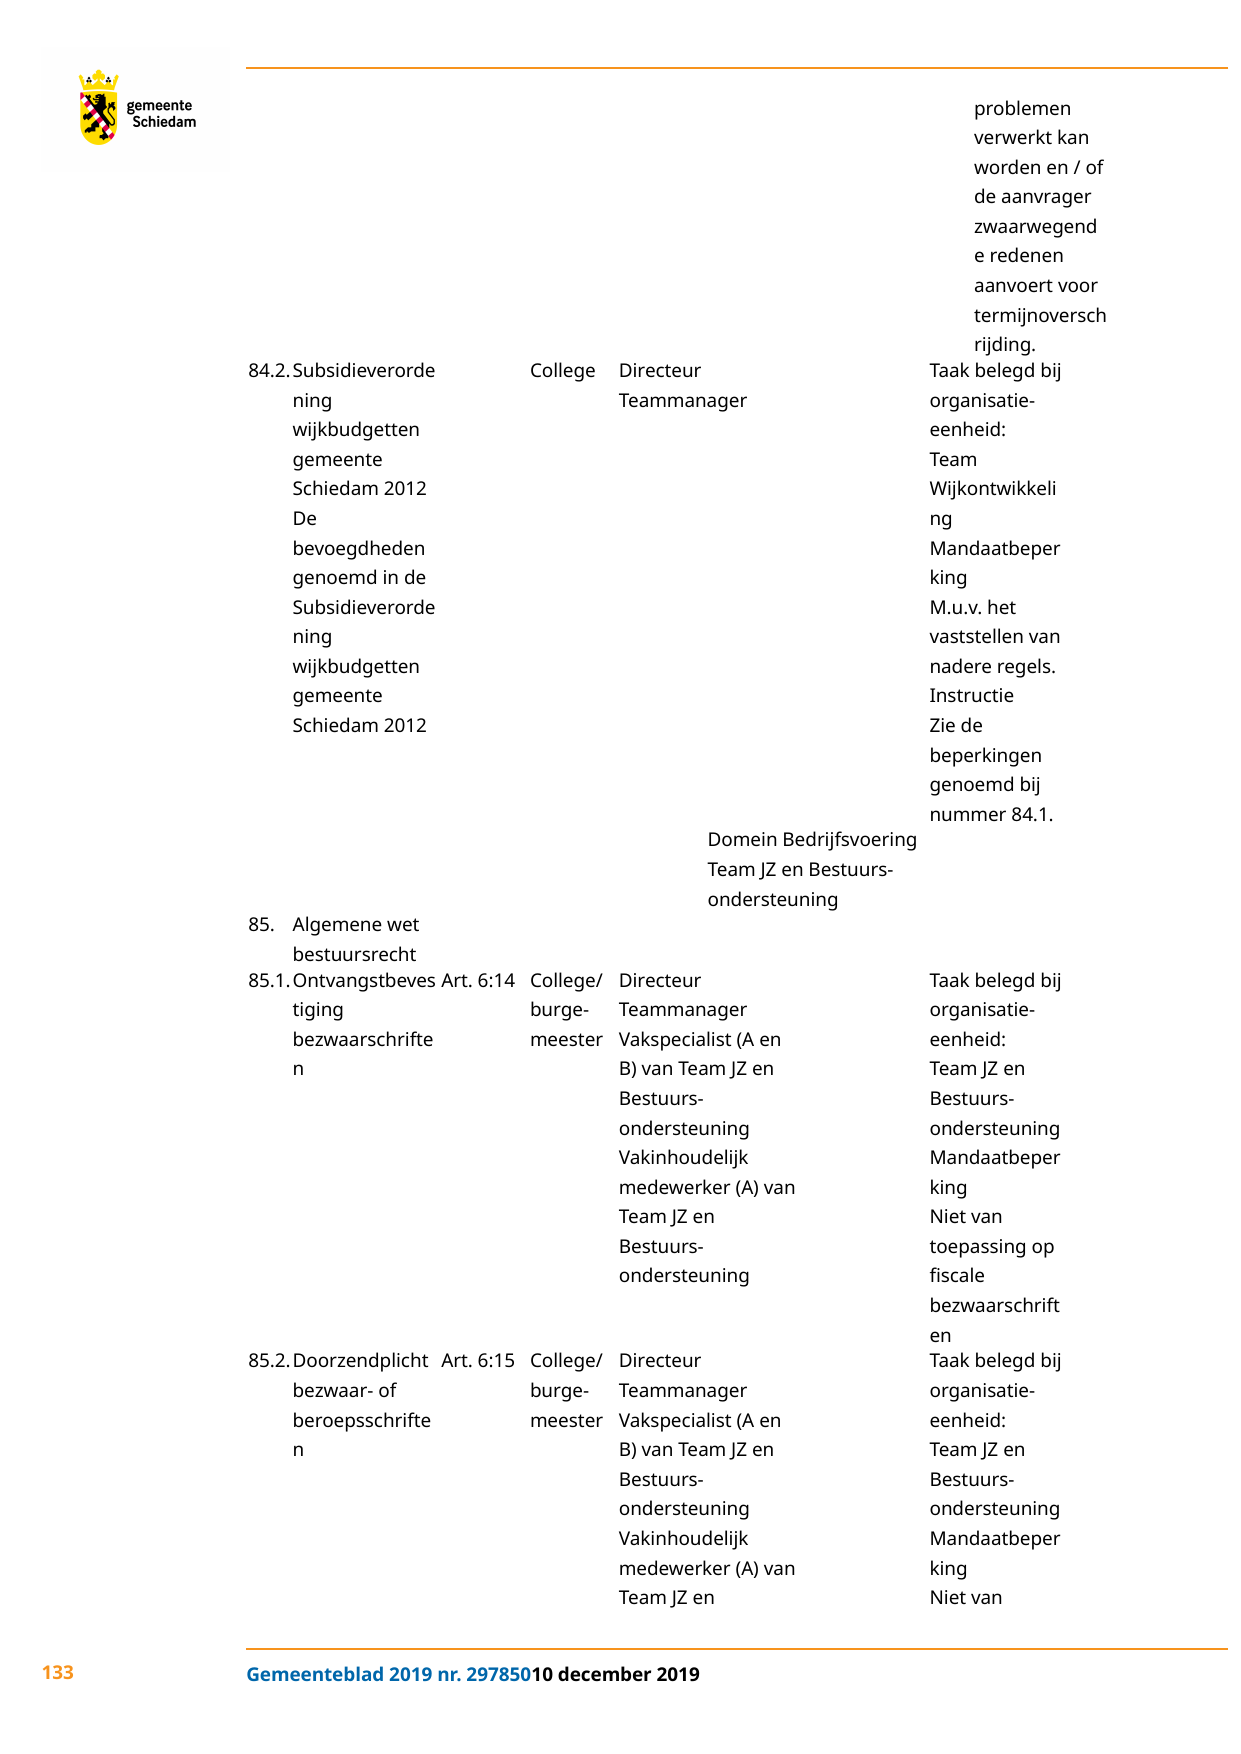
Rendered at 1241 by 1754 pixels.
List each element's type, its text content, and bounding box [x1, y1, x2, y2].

table_cell Directeur Teammanager Vakspecialist (A en B) van Team JZ en Bestuurs-ondersteuning Vakinhoudelijk medewerker (A) van Team JZ en [619, 1348, 796, 1610]
picture [41, 47, 231, 172]
table_cell Algemene wet bestuursrecht [293, 912, 441, 967]
table_cell Directeur Teammanager [619, 357, 929, 827]
table_cell problemen verwerkt kan worden en / of de aanvrager zwaarwegende redenen aanvoert voor termijnoverschrijding. [974, 95, 1107, 357]
table_cell [293, 95, 663, 357]
table_cell [841, 95, 974, 357]
table_cell [708, 95, 841, 357]
table_cell Ontvangstbevestiging bezwaarschriften [293, 967, 441, 1348]
table_cell Doorzendplicht bezwaar- of beroepsschriften [293, 1348, 441, 1610]
table_cell Art. 6:14 [441, 967, 530, 1348]
table_cell [248, 95, 292, 357]
table_cell College/ burge-meester [530, 967, 619, 1348]
table_cell 84.2. [248, 357, 292, 827]
table_cell Subsidieverordening wijkbudgetten gemeente Schiedam 2012 De bevoegdheden genoemd in de Subsidieverordening wijkbudgetten gemeente Schiedam 2012 [293, 357, 441, 827]
table_cell [663, 95, 707, 357]
table_cell [441, 357, 530, 827]
table_cell [974, 827, 1107, 912]
table_cell College [530, 357, 619, 827]
table_cell [248, 827, 292, 912]
table_cell Taak belegd bij organisatie-eenheid: Team Wijkontwikkeling Mandaatbeperking M.u.v. het vaststellen van nadere regels. Instructie Zie de beperkingen genoemd bij nummer 84.1. [929, 357, 1063, 827]
table_cell Domein Bedrijfsvoering Team JZ en Bestuurs-ondersteuning [708, 827, 974, 912]
table_cell [530, 912, 619, 967]
table_cell [796, 1348, 929, 1610]
table_cell [796, 967, 929, 1348]
table_cell [293, 827, 663, 912]
table_cell 85. [248, 912, 292, 967]
table_cell [619, 912, 796, 967]
table_cell 85.2. [248, 1348, 292, 1610]
table_cell [441, 912, 530, 967]
table_cell [796, 912, 929, 967]
table_cell Art. 6:15 [441, 1348, 530, 1610]
table_cell 85.1. [248, 967, 292, 1348]
table_cell [663, 827, 707, 912]
table_cell Taak belegd bij organisatie-eenheid: Team JZ en Bestuurs-ondersteuning Mandaatbeperking Niet van [929, 1348, 1063, 1610]
table_cell College/ burge-meester [530, 1348, 619, 1610]
table_cell Taak belegd bij organisatie-eenheid: Team JZ en Bestuurs-ondersteuning Mandaatbeperking Niet van toepassing op fiscale bezwaarschriften [929, 967, 1063, 1348]
table_cell [929, 912, 1063, 967]
table_cell Directeur Teammanager Vakspecialist (A en B) van Team JZ en Bestuurs-ondersteuning Vakinhoudelijk medewerker (A) van Team JZ en Bestuurs-ondersteuning [619, 967, 796, 1348]
